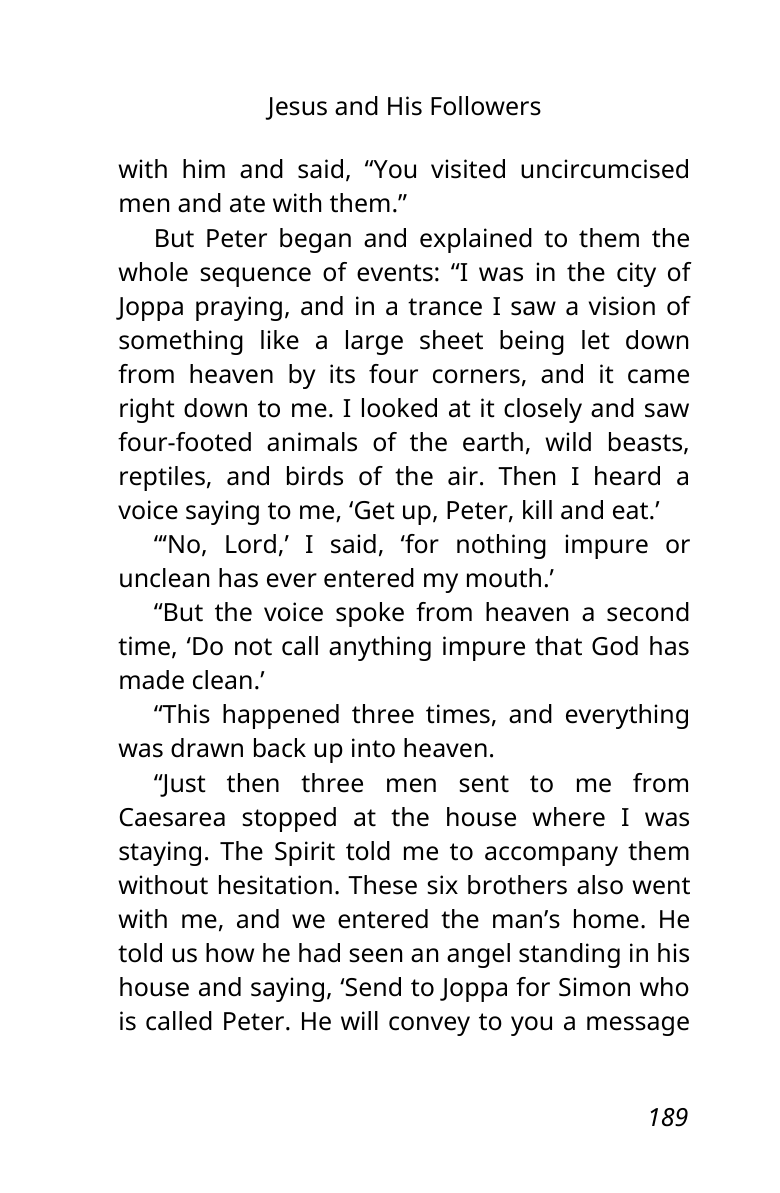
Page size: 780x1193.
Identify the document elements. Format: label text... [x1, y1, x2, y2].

text “Just then three men sent to me from Caesarea stopped at the house where I was staying. The Spirit told me to accompany them without hesitation. These six brothers also went with me, and we entered the man’s home. He told us how he had seen an angel standing in his house and saying, ‘Send to Joppa for Simon who is called Peter. He will convey to you a message [118, 765, 691, 1038]
text “But the voice spoke from heaven a second time, ‘Do not call anything impure that God has made clean.’ [118, 595, 691, 697]
text “‘No, Lord,’ I said, ‘for nothing impure or unclean has ever entered my mouth.’ [118, 527, 691, 595]
text with him and said, “You visited uncircumcised men and ate with them.” [118, 152, 691, 220]
text “This happened three times, and everything was drawn back up into heaven. [118, 697, 691, 765]
text But Peter began and explained to them the whole sequence of events: “I was in the city of Joppa praying, and in a trance I saw a vision of something like a large sheet being let down from heaven by its four corners, and it came right down to me. I looked at it closely and saw four-footed animals of the earth, wild beasts, reptiles, and birds of the air. Then I heard a voice saying to me, ‘Get up, Peter, kill and eat.’ [118, 220, 691, 527]
